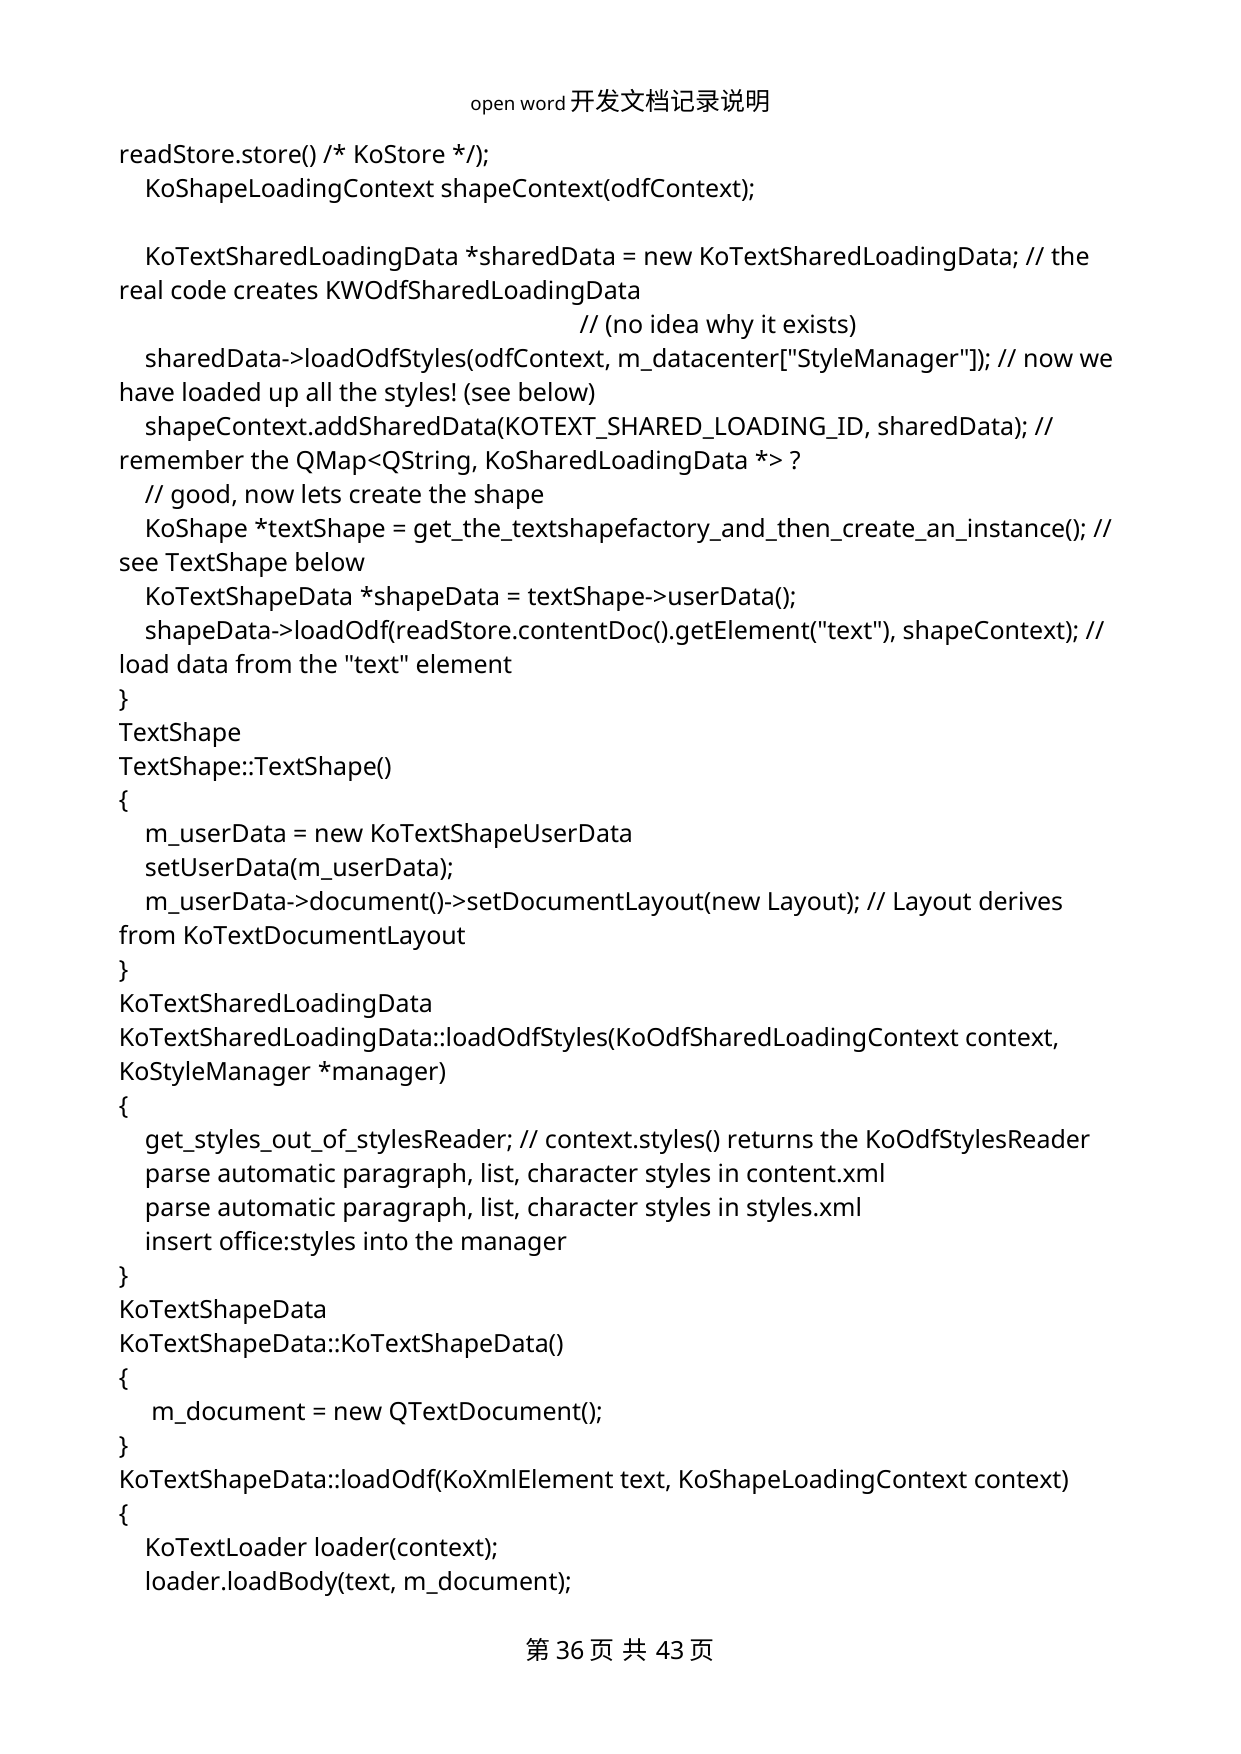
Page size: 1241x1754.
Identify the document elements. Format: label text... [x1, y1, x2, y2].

text loader.loadBody(text, m_document); [119, 1563, 1121, 1597]
text readStore.store() /* KoStore */); [119, 137, 1121, 171]
text KoTextSharedLoadingData *sharedData = new KoTextSharedLoadingData; // the real code creates KWOdfSharedLoadingData [119, 239, 1121, 307]
text { [119, 782, 1121, 816]
text KoShape *textShape = get_the_textshapefactory_and_then_create_an_instance(); // see TextShape below [119, 511, 1121, 579]
text m_userData->document()->setDocumentLayout(new Layout); // Layout derives from KoTextDocumentLayout [119, 884, 1121, 952]
text // good, now lets create the shape [119, 477, 1121, 511]
text } [119, 952, 1121, 986]
text KoTextShapeData::KoTextShapeData() [119, 1326, 1121, 1360]
text TextShape::TextShape() [119, 748, 1121, 782]
text insert office:styles into the manager [119, 1224, 1121, 1258]
text m_userData = new KoTextShapeUserData [119, 816, 1121, 850]
text get_styles_out_of_stylesReader; // context.styles() returns the KoOdfStylesReader [119, 1122, 1121, 1156]
text sharedData->loadOdfStyles(odfContext, m_datacenter["StyleManager"]); // now we have loaded up all the styles! (see below) [119, 341, 1121, 409]
text shapeContext.addSharedData(KOTEXT_SHARED_LOADING_ID, sharedData); // remember the QMap<QString, KoSharedLoadingData *> ? [119, 409, 1121, 477]
text KoTextShapeData *shapeData = textShape->userData(); [119, 579, 1121, 613]
text } [119, 1428, 1121, 1462]
text m_document = new QTextDocument(); [119, 1394, 1121, 1428]
text { [119, 1496, 1121, 1529]
text { [119, 1088, 1121, 1122]
text { [119, 1360, 1121, 1394]
text KoTextShapeData::loadOdf(KoXmlElement text, KoShapeLoadingContext context) [119, 1462, 1121, 1496]
text KoShapeLoadingContext shapeContext(odfContext); [119, 171, 1121, 205]
text // (no idea why it exists) [119, 307, 1121, 341]
text KoTextSharedLoadingData [119, 986, 1121, 1020]
text setUserData(m_userData); [119, 850, 1121, 884]
text KoTextLoader loader(context); [119, 1529, 1121, 1563]
text TextShape [119, 714, 1121, 748]
text } [119, 1258, 1121, 1292]
text KoTextSharedLoadingData::loadOdfStyles(KoOdfSharedLoadingContext context, KoStyleManager *manager) [119, 1020, 1121, 1088]
text parse automatic paragraph, list, character styles in content.xml [119, 1156, 1121, 1190]
text parse automatic paragraph, list, character styles in styles.xml [119, 1190, 1121, 1224]
text shapeData->loadOdf(readStore.contentDoc().getElement("text"), shapeContext); // load data from the "text" element [119, 613, 1121, 681]
text KoTextShapeData [119, 1292, 1121, 1326]
text } [119, 681, 1121, 714]
